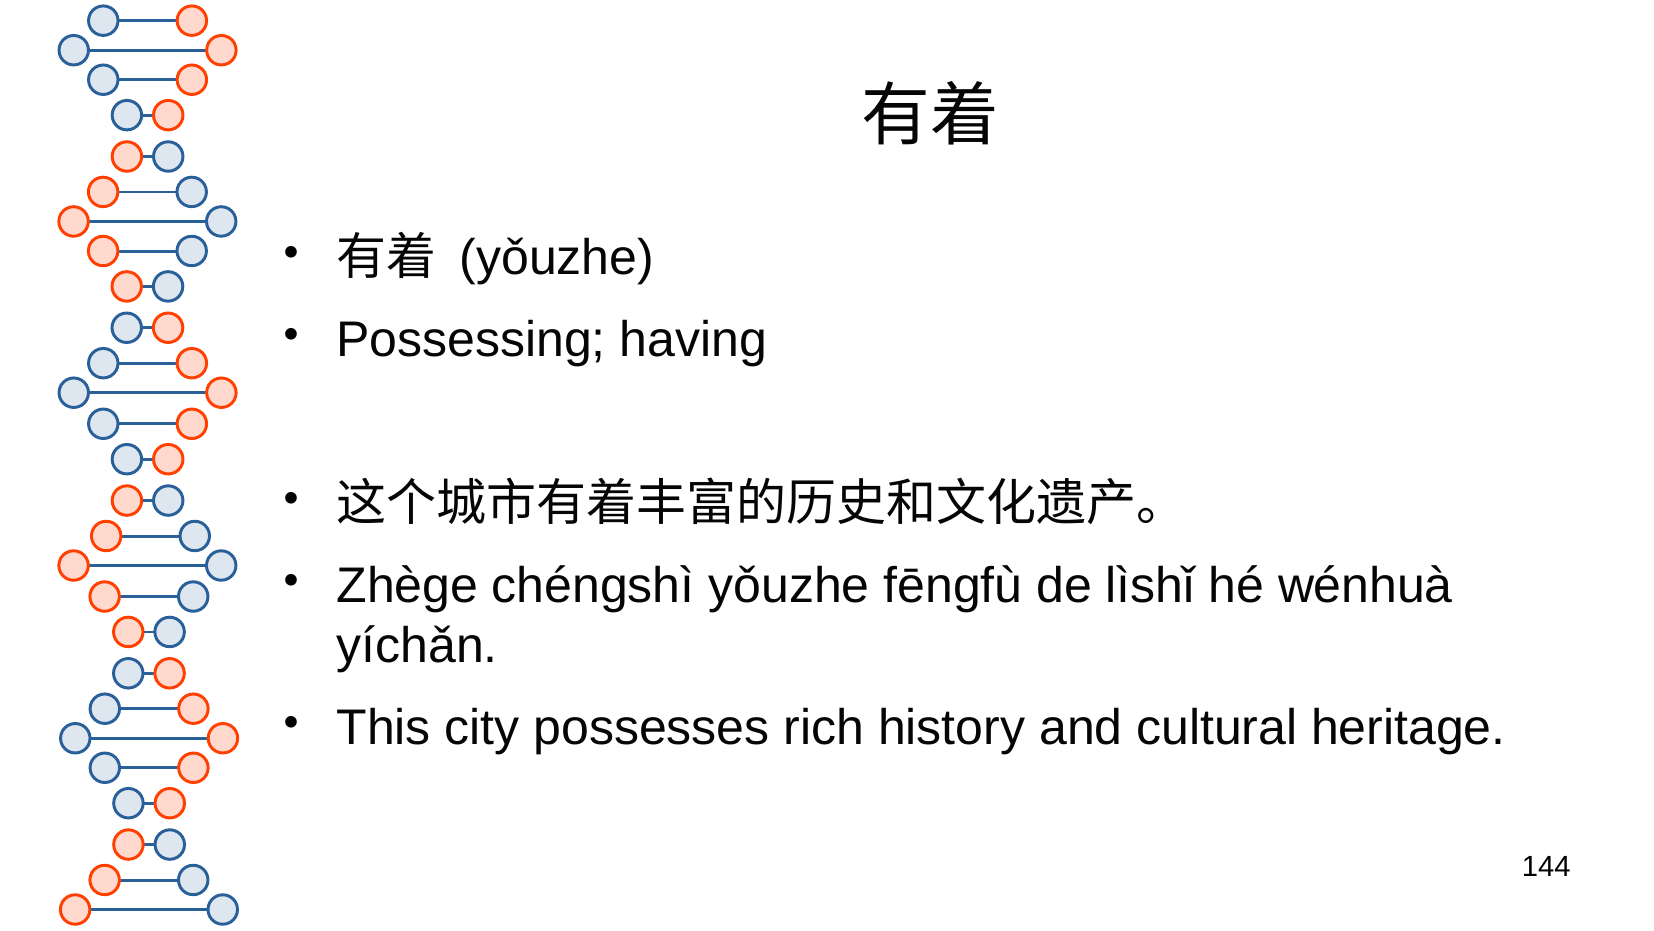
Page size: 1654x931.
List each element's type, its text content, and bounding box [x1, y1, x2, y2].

title 有着 [265, 35, 1595, 189]
list 有着 (yǒuzhe) Possessing; having 这个城市有着丰富的历史和文化遗产。 Zhège chéngshì yǒuzhe fēngfù de lìshǐ hé wénhuà yíchǎn. This city possesses rich history and cultural heritage. [265, 224, 1595, 764]
